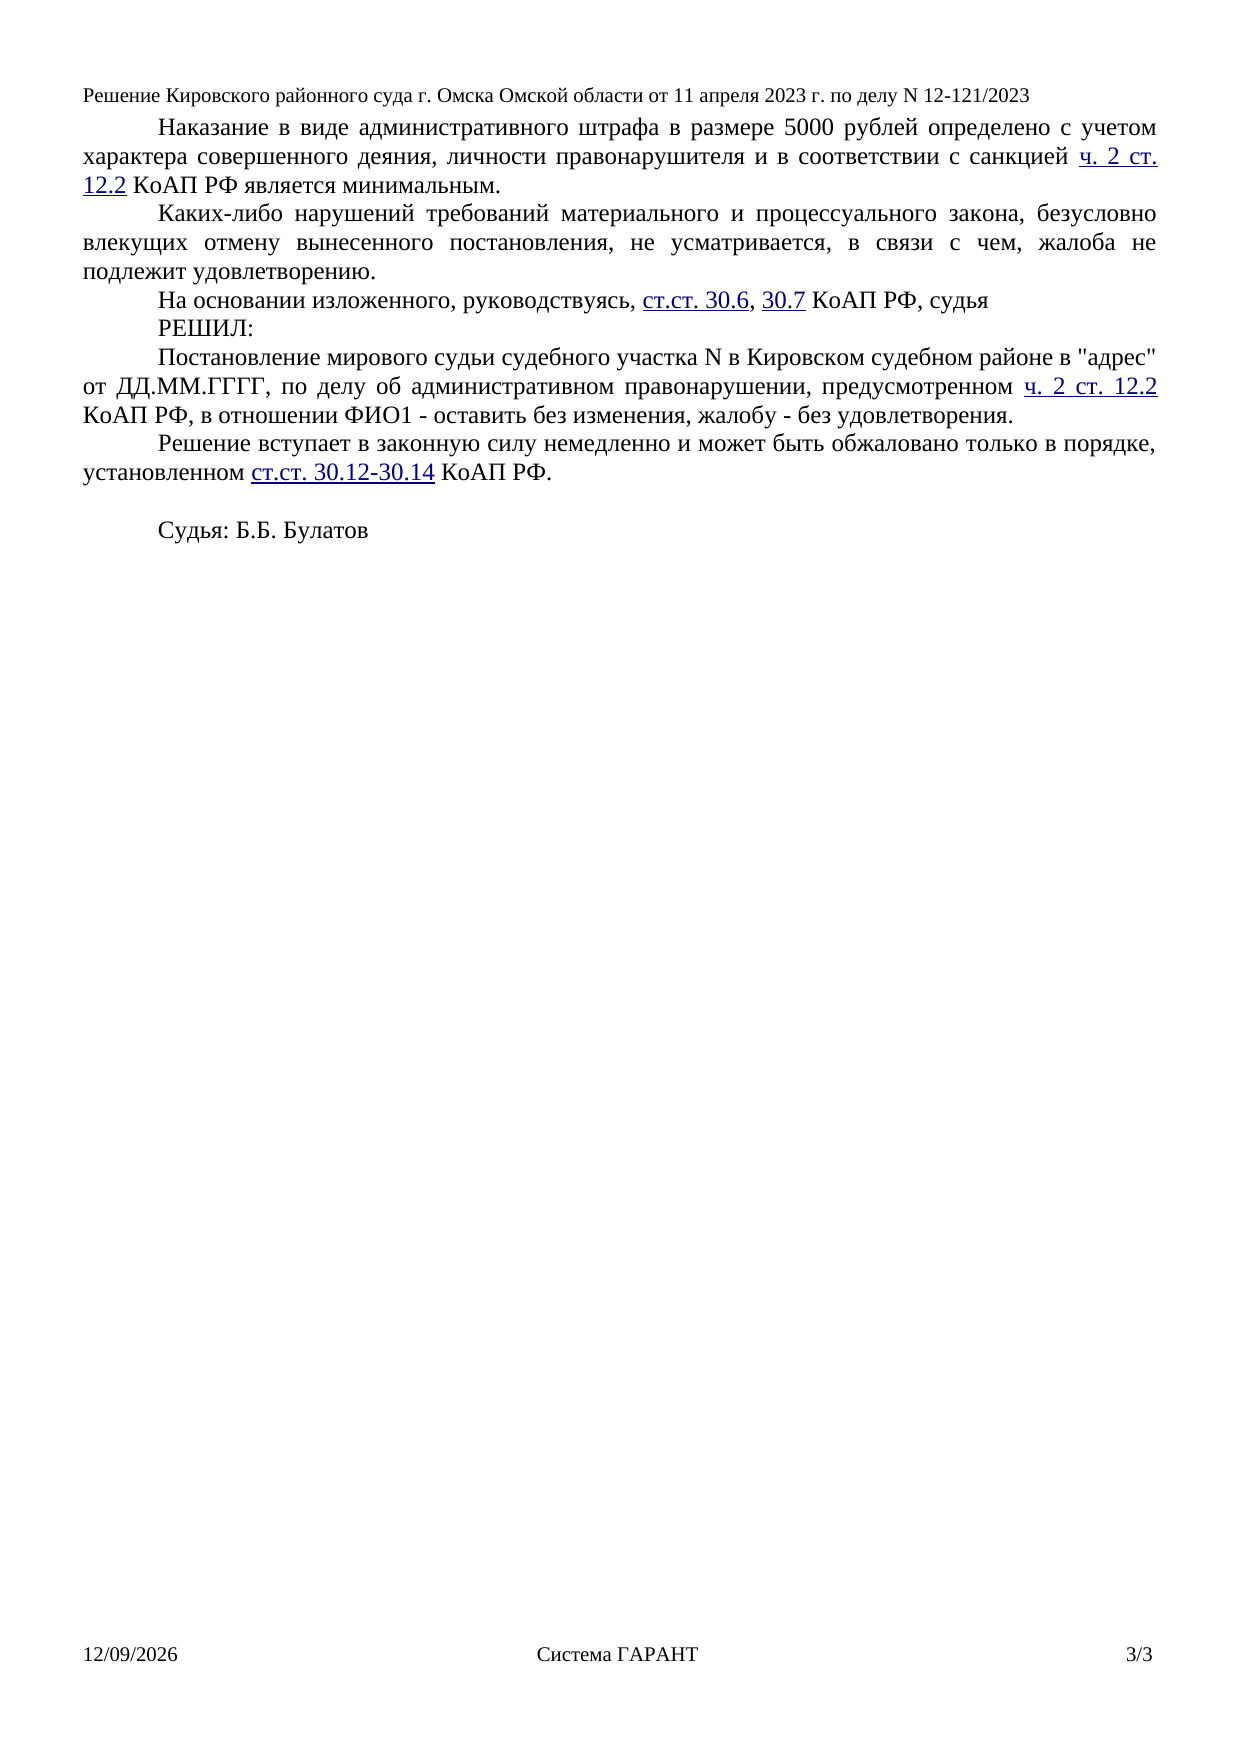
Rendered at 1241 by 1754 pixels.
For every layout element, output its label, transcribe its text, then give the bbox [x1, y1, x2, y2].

text Наказание в виде административного штрафа в размере 5000 рублей определено с учетом характера совершенного деяния, личности правонарушителя и в соответствии с санкцией ч. 2 ст. 12.2 КоАП РФ является минимальным. [83, 112, 1157, 198]
text Постановление мирового судьи судебного участка N в Кировском судебном районе в "адрес" от ДД.ММ.ГГГГ, по делу об административном правонарушении, предусмотренном ч. 2 ст. 12.2 КоАП РФ, в отношении ФИО1 - оставить без изменения, жалобу - без удовлетворения. [83, 342, 1157, 428]
text На основании изложенного, руководствуясь, ст.ст. 30.6, 30.7 КоАП РФ, судья [83, 285, 1157, 313]
text РЕШИЛ: [83, 313, 1157, 342]
text Каких-либо нарушений требований материального и процессуального закона, безусловно влекущих отмену вынесенного постановления, не усматривается, в связи с чем, жалоба не подлежит удовлетворению. [83, 198, 1157, 285]
text Судья: Б.Б. Булатов [83, 515, 1157, 543]
text Решение вступает в законную силу немедленно и может быть обжаловано только в порядке, установленном ст.ст. 30.12-30.14 КоАП РФ. [83, 428, 1157, 486]
